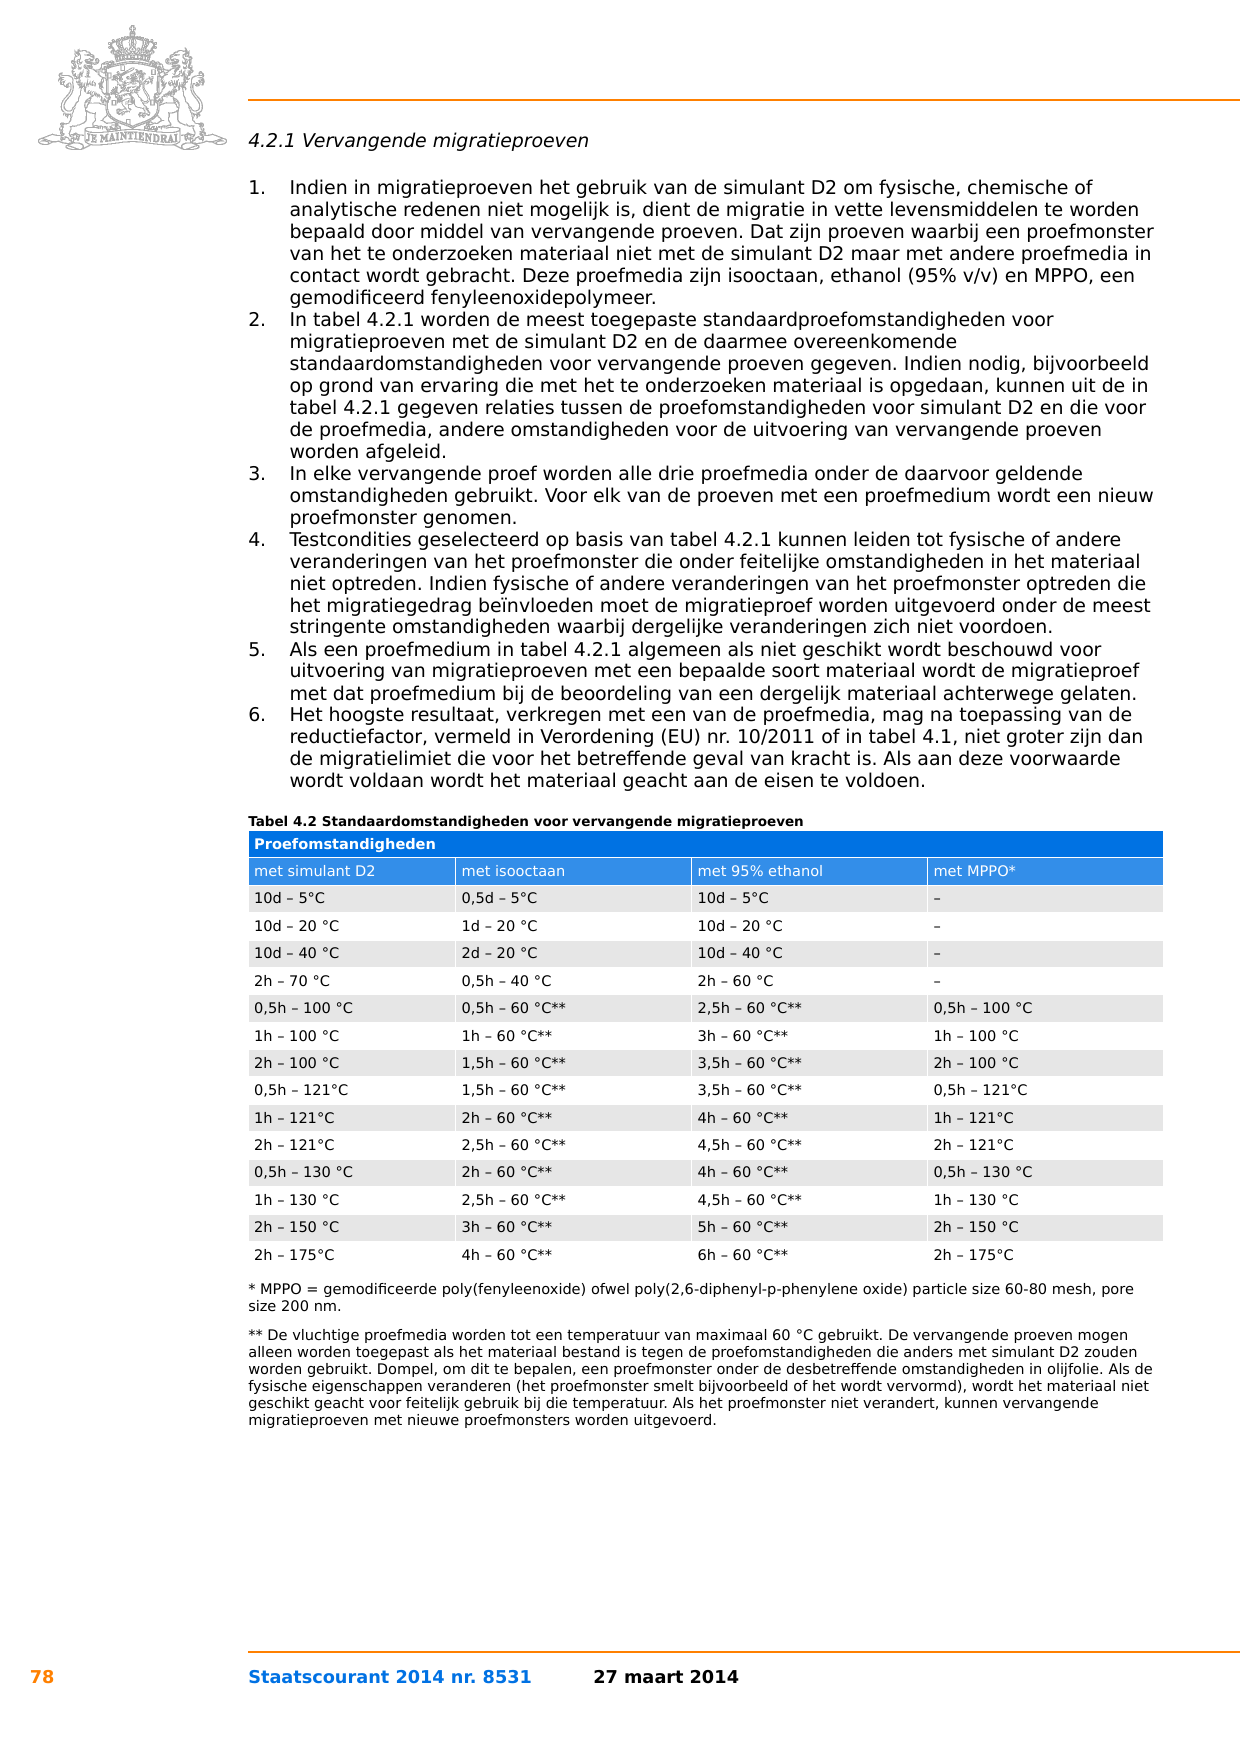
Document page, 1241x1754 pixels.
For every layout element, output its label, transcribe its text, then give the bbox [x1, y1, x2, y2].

table_cell 2d – 20 °C [456, 941, 691, 967]
table_cell 4h – 60 °C** [456, 1242, 691, 1268]
table_cell 4h – 60 °C** [692, 1105, 927, 1131]
table_cell 1h – 100 °C [249, 1023, 455, 1049]
table_cell 3,5h – 60 °C** [692, 1050, 927, 1076]
table_cell 0,5h – 100 °C [249, 995, 455, 1022]
text 4. Testcondities geselecteerd op basis van tabel 4.2.1 kunnen leiden tot fysische of andere veranderingen van het proefmonster die onder feitelijke omstandigheden in het materiaal niet optreden. Indien fysische of andere veranderingen van het proefmonster optreden die het migratiegedrag beïnvloeden moet de migratieproef worden uitgevoerd onder de meest stringente omstandigheden waarbij dergelijke veranderingen zich niet voordoen. [248, 528, 1163, 638]
table_cell 1,5h – 60 °C** [456, 1078, 691, 1104]
table_cell 10d – 20 °C [249, 913, 455, 939]
table_cell 2h – 100 °C [249, 1050, 455, 1076]
table_cell 2h – 100 °C [928, 1050, 1163, 1076]
text 6. Het hoogste resultaat, verkregen met een van de proefmedia, mag na toepassing van de reductiefactor, vermeld in Verordening (EU) nr. 10/2011 of in tabel 4.1, niet groter zijn dan de migratielimiet die voor het betreffende geval van kracht is. Als aan deze voorwaarde wordt voldaan wordt het materiaal geacht aan de eisen te voldoen. [248, 704, 1163, 792]
table_cell 10d – 40 °C [249, 941, 455, 967]
table_cell 2h – 121°C [928, 1132, 1163, 1159]
table_cell 0,5h – 100 °C [928, 995, 1163, 1022]
table_cell 3h – 60 °C** [456, 1215, 691, 1241]
table_cell met simulant D2 [249, 858, 455, 885]
table_cell 3,5h – 60 °C** [692, 1078, 927, 1104]
table_cell 4h – 60 °C** [692, 1160, 927, 1186]
text 1. Indien in migratieproeven het gebruik van de simulant D2 om fysische, chemische of analytische redenen niet mogelijk is, dient de migratie in vette levensmiddelen te worden bepaald door middel van vervangende proeven. Dat zijn proeven waarbij een proefmonster van het te onderzoeken materiaal niet met de simulant D2 maar met andere proefmedia in contact wordt gebracht. Deze proefmedia zijn isooctaan, ethanol (95% v/v) en MPPO, een gemodificeerd fenyleenoxidepolymeer. [248, 177, 1163, 309]
table_cell 1h – 130 °C [249, 1187, 455, 1213]
table_cell 0,5h – 40 °C [456, 968, 691, 994]
table_cell 0,5d – 5°C [456, 886, 691, 912]
table_cell 2h – 121°C [249, 1132, 455, 1159]
table_cell Proefomstandigheden [249, 831, 1163, 857]
table_cell met 95% ethanol [692, 858, 927, 885]
table_cell 0,5h – 130 °C [928, 1160, 1163, 1186]
table_cell 4,5h – 60 °C** [692, 1187, 927, 1213]
table_cell 2h – 175°C [249, 1242, 455, 1268]
table_cell 6h – 60 °C** [692, 1242, 927, 1268]
table_cell – [928, 941, 1163, 967]
table_header Tabel 4.2 Standaardomstandigheden voor vervangende migratieproeven [248, 814, 1163, 830]
table_cell 2h – 175°C [928, 1242, 1163, 1268]
subtitle 4.2.1 Vervangende migratieproeven [248, 130, 1163, 152]
table_cell 0,5h – 121°C [249, 1078, 455, 1104]
table_cell met isooctaan [456, 858, 691, 885]
table_cell – [928, 968, 1163, 994]
table_cell – [928, 886, 1163, 912]
table_cell – [928, 913, 1163, 939]
table_cell 10d – 5°C [692, 886, 927, 912]
table_cell 2,5h – 60 °C** [456, 1187, 691, 1213]
table_cell 4,5h – 60 °C** [692, 1132, 927, 1159]
table_cell 10d – 20 °C [692, 913, 927, 939]
table_cell 2h – 150 °C [249, 1215, 455, 1241]
table_cell 2,5h – 60 °C** [692, 995, 927, 1022]
table_cell 1,5h – 60 °C** [456, 1050, 691, 1076]
table_cell met MPPO* [928, 858, 1163, 885]
text 5. Als een proefmedium in tabel 4.2.1 algemeen als niet geschikt wordt beschouwd voor uitvoering van migratieproeven met een bepaalde soort materiaal wordt de migratieproef met dat proefmedium bij de beoordeling van een dergelijk materiaal achterwege gelaten. [248, 638, 1163, 704]
text 2. In tabel 4.2.1 worden de meest toegepaste standaardproefomstandigheden voor migratieproeven met de simulant D2 en de daarmee overeenkomende standaardomstandigheden voor vervangende proeven gegeven. Indien nodig, bijvoorbeeld op grond van ervaring die met het te onderzoeken materiaal is opgedaan, kunnen uit de in tabel 4.2.1 gegeven relaties tussen de proefomstandigheden voor simulant D2 en die voor de proefmedia, andere omstandigheden voor de uitvoering van vervangende proeven worden afgeleid. [248, 309, 1163, 463]
table_cell 1h – 121°C [928, 1105, 1163, 1131]
table_cell * MPPO = gemodificeerde poly(fenyleenoxide) ofwel poly(2,6-diphenyl-p-phenylene oxide) particle size 60-80 mesh, pore size 200 nm. ** De vluchtige proefmedia worden tot een temperatuur van maximaal 60 °C gebruikt. De vervangende proeven mogen alleen worden toegepast als het materiaal bestand is tegen de proefomstandigheden die anders met simulant D2 zouden worden gebruikt. Dompel, om dit te bepalen, een proefmonster onder de desbetreffende omstandigheden in olijfolie. Als de fysische eigenschappen veranderen (het proefmonster smelt bijvoorbeeld of het wordt vervormd), wordt het materiaal niet geschikt geacht voor feitelijk gebruik bij die temperatuur. Als het proefmonster niet verandert, kunnen vervangende migratieproeven met nieuwe proefmonsters worden uitgevoerd. [248, 1269, 1163, 1429]
table_cell 1h – 130 °C [928, 1187, 1163, 1213]
text 3. In elke vervangende proef worden alle drie proefmedia onder de daarvoor geldende omstandigheden gebruikt. Voor elk van de proeven met een proefmedium wordt een nieuw proefmonster genomen. [248, 463, 1163, 528]
table_cell 1h – 121°C [249, 1105, 455, 1131]
table_cell 0,5h – 121°C [928, 1078, 1163, 1104]
table_cell 5h – 60 °C** [692, 1215, 927, 1241]
table_cell 1h – 100 °C [928, 1023, 1163, 1049]
table_cell 2h – 60 °C [692, 968, 927, 994]
table_cell 2h – 60 °C** [456, 1105, 691, 1131]
table_cell 1d – 20 °C [456, 913, 691, 939]
table_cell 3h – 60 °C** [692, 1023, 927, 1049]
table_cell 0,5h – 130 °C [249, 1160, 455, 1186]
table_cell 1h – 60 °C** [456, 1023, 691, 1049]
table_cell 2h – 60 °C** [456, 1160, 691, 1186]
table_cell 10d – 5°C [249, 886, 455, 912]
table_cell 2h – 70 °C [249, 968, 455, 994]
table_cell 10d – 40 °C [692, 941, 927, 967]
table_cell 0,5h – 60 °C** [456, 995, 691, 1022]
table_cell 2,5h – 60 °C** [456, 1132, 691, 1159]
picture [38, 25, 227, 150]
table_cell 2h – 150 °C [928, 1215, 1163, 1241]
